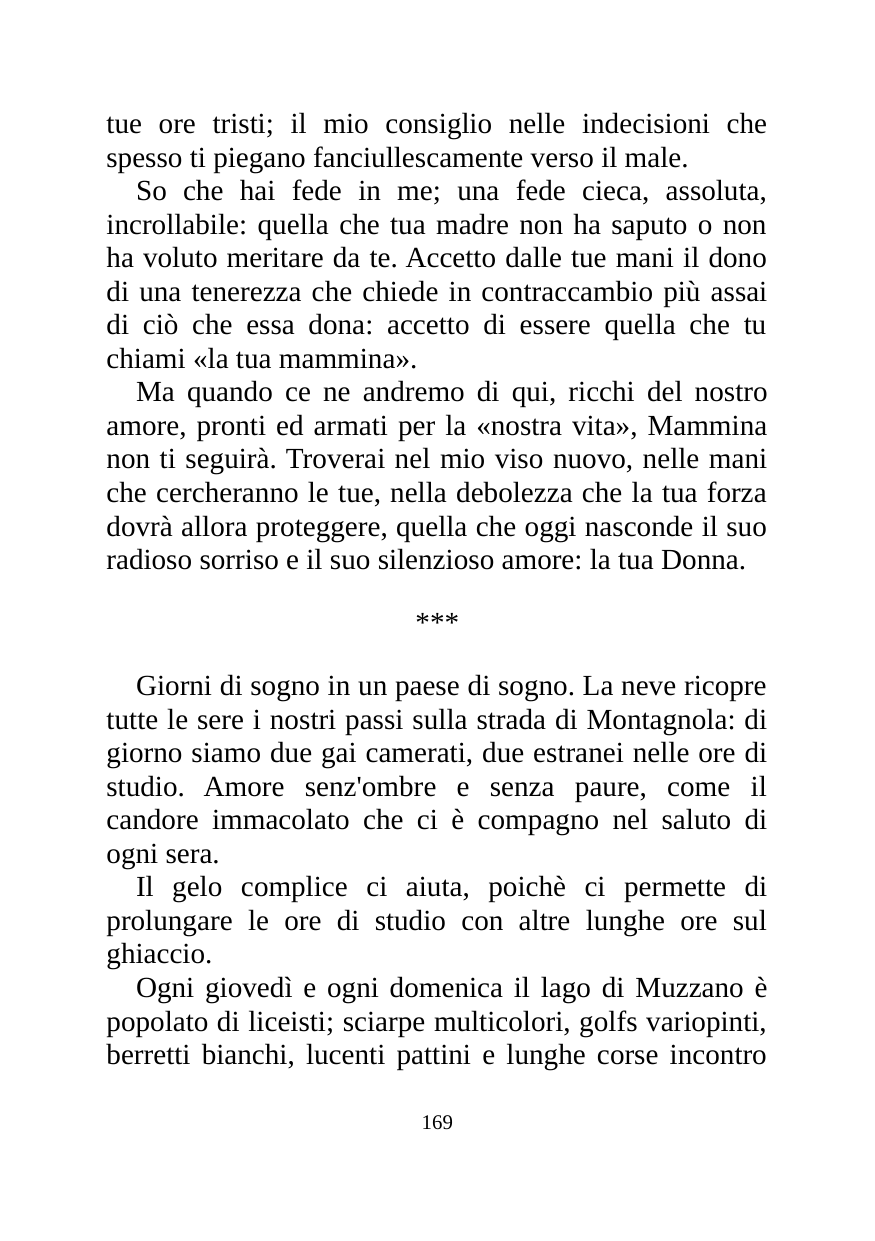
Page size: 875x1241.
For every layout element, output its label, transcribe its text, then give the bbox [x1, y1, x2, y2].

text So che hai fede in me; una fede cieca, assoluta, incrollabile: quella che tua madre non ha saputo o non ha voluto meritare da te. Accetto dalle tue mani il dono di una tenerezza che chiede in contraccambio più assai di ciò che essa dona: accetto di essere quella che tu chiami «la tua mammina». [106, 173, 768, 374]
text *** [106, 605, 768, 639]
text Giorni di sogno in un paese di sogno. La neve ricopre tutte le sere i nostri passi sulla strada di Montagnola: di giorno siamo due gai camerati, due estranei nelle ore di studio. Amore senz'ombre e senza paure, come il candore immacolato che ci è compagno nel saluto di ogni sera. [106, 668, 768, 869]
text Ma quando ce ne andremo di qui, ricchi del nostro amore, pronti ed armati per la «nostra vita», Mammina non ti seguirà. Troverai nel mio viso nuovo, nelle mani che cercheranno le tue, nella debolezza che la tua forza dovrà allora proteggere, quella che oggi nasconde il suo radioso sorriso e il suo silenzioso amore: la tua Donna. [106, 374, 768, 576]
text Ogni giovedì e ogni domenica il lago di Muzzano è popolato di liceisti; sciarpe multicolori, golfs variopinti, berretti bianchi, lucenti pattini e lunghe corse incontro [106, 970, 768, 1071]
text tue ore tristi; il mio consiglio nelle indecisioni che spesso ti piegano fanciullescamente verso il male. [106, 106, 768, 173]
text Il gelo complice ci aiuta, poichè ci permette di prolungare le ore di studio con altre lunghe ore sul ghiaccio. [106, 869, 768, 970]
